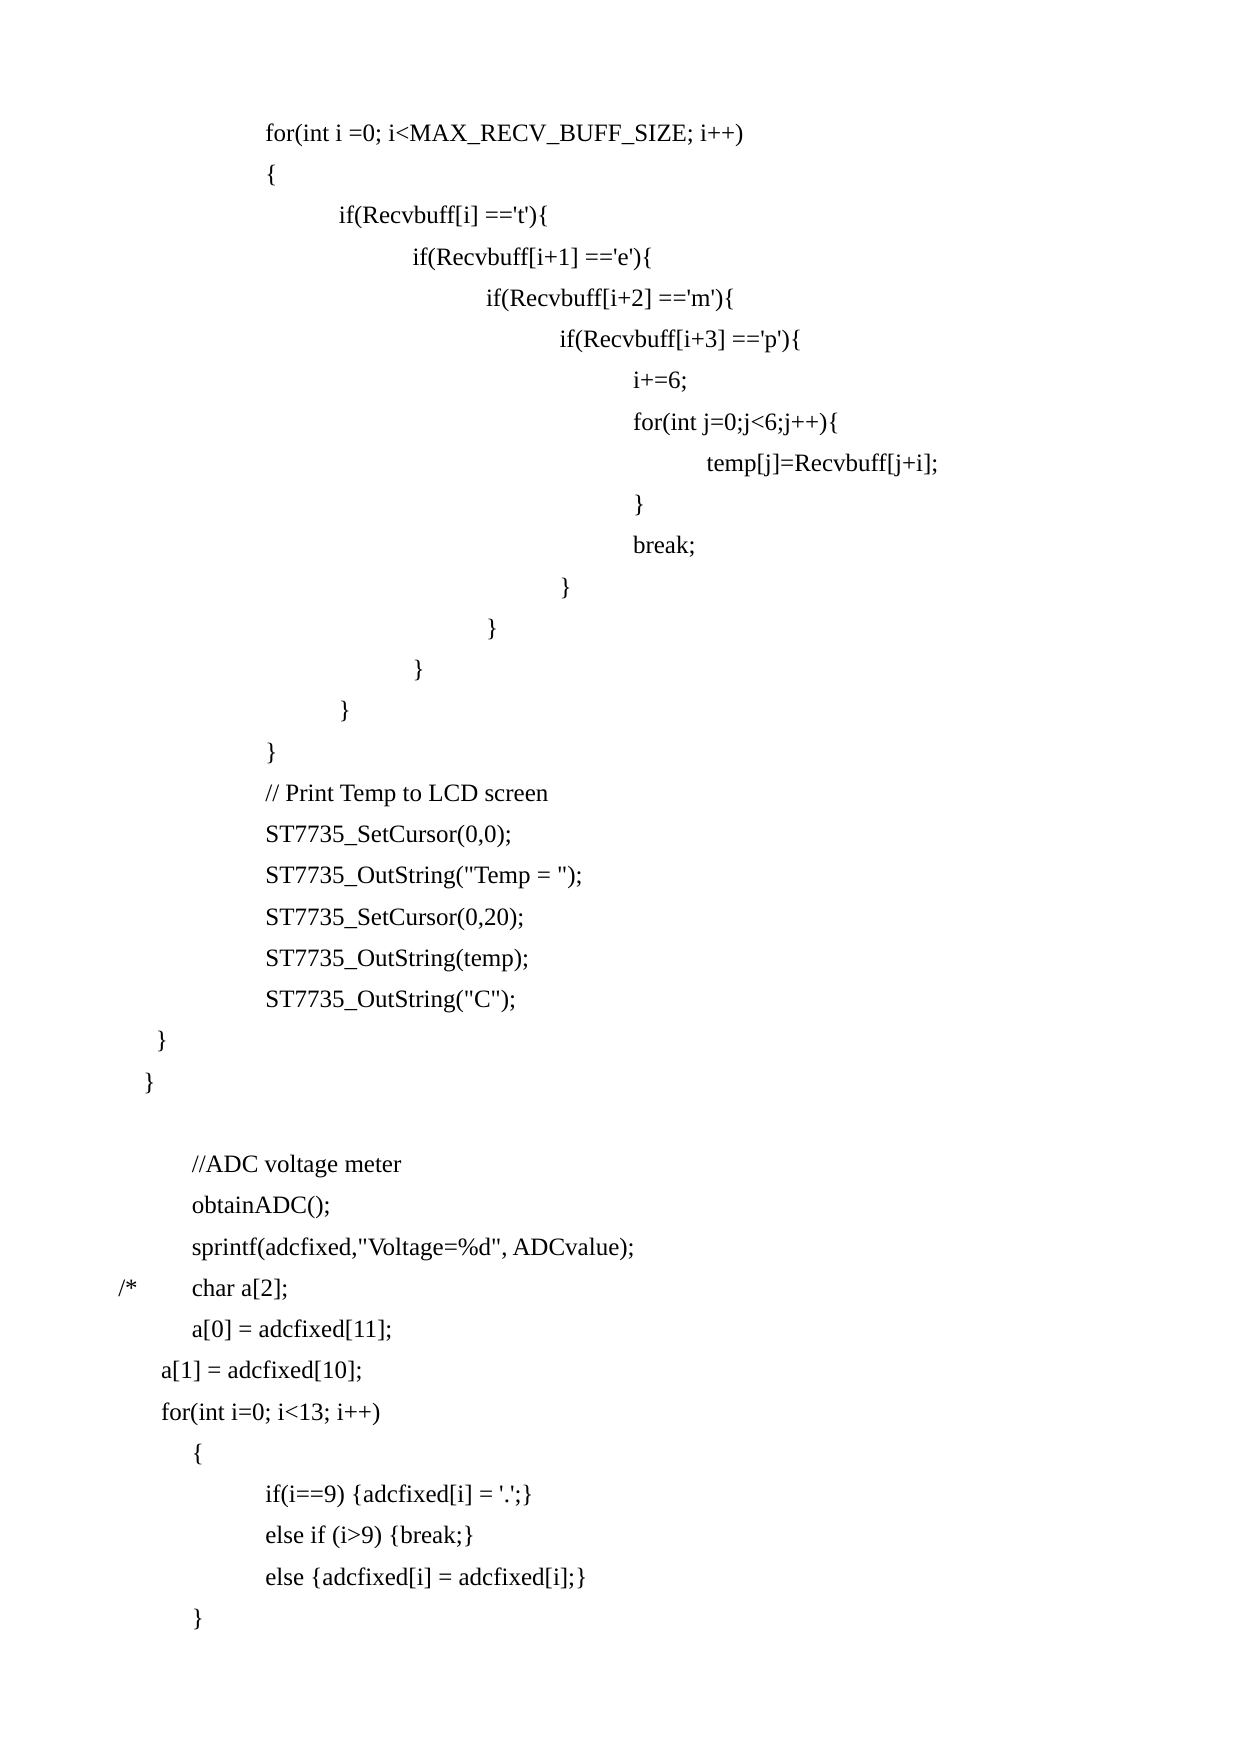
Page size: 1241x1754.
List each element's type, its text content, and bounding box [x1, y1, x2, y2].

text } [118, 654, 1122, 683]
text a[0] = adcfixed[11]; [118, 1314, 1122, 1343]
text { [118, 159, 1122, 188]
text else if (i>9) {break;} [118, 1521, 1122, 1549]
text } [118, 696, 1122, 724]
text } [118, 613, 1122, 642]
text if(Recvbuff[i+2] =='m'){ [118, 283, 1122, 312]
text else {adcfixed[i] = adcfixed[i];} [118, 1562, 1122, 1591]
text obtainADC(); [118, 1191, 1122, 1219]
text if(Recvbuff[i] =='t'){ [118, 201, 1122, 229]
text } [118, 489, 1122, 518]
text { [118, 1438, 1122, 1467]
text sprintf(adcfixed,"Voltage=%d", ADCvalue); [118, 1232, 1122, 1261]
text } [118, 737, 1122, 766]
text ST7735_SetCursor(0,20); [118, 902, 1122, 931]
text /* char a[2]; [118, 1273, 1122, 1302]
text if(i==9) {adcfixed[i] = '.';} [118, 1479, 1122, 1508]
text ST7735_OutString("C"); [118, 984, 1122, 1013]
text if(Recvbuff[i+3] =='p'){ [118, 324, 1122, 353]
text } [118, 1067, 1122, 1096]
text for(int j=0;j<6;j++){ [118, 407, 1122, 436]
text for(int i=0; i<13; i++) [118, 1397, 1122, 1426]
text } [118, 572, 1122, 601]
text } [118, 1603, 1122, 1632]
text ST7735_SetCursor(0,0); [118, 819, 1122, 848]
text temp[j]=Recvbuff[j+i]; [118, 448, 1122, 477]
text break; [118, 531, 1122, 559]
text if(Recvbuff[i+1] =='e'){ [118, 242, 1122, 271]
text ST7735_OutString("Temp = "); [118, 861, 1122, 889]
text ST7735_OutString(temp); [118, 943, 1122, 972]
text for(int i =0; i<MAX_RECV_BUFF_SIZE; i++) [118, 118, 1122, 147]
text //ADC voltage meter [118, 1149, 1122, 1178]
text a[1] = adcfixed[10]; [118, 1356, 1122, 1384]
text } [118, 1026, 1122, 1054]
text i+=6; [118, 366, 1122, 394]
text // Print Temp to LCD screen [118, 778, 1122, 807]
